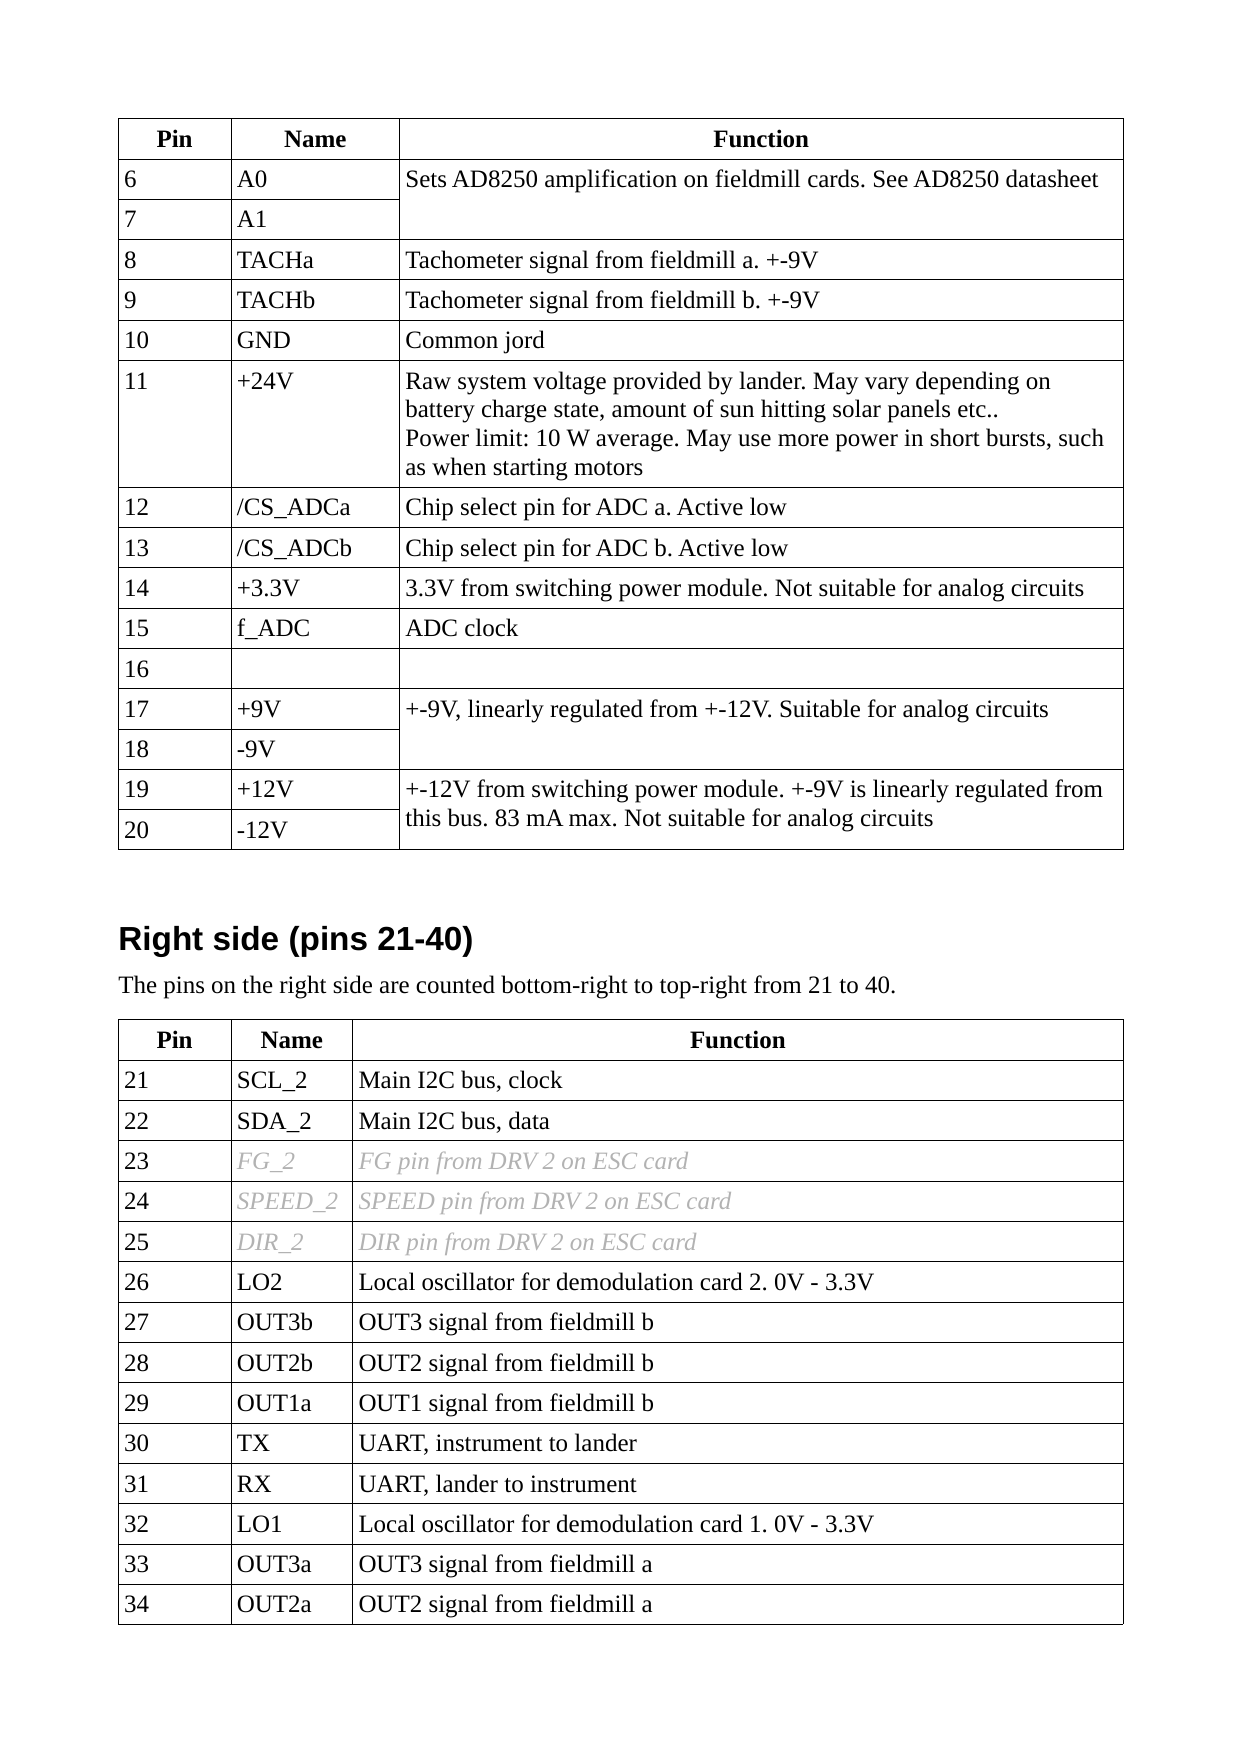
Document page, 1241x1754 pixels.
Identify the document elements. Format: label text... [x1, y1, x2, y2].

table_cell TACHb [232, 280, 399, 320]
table_cell DIR_2 [232, 1222, 352, 1261]
table_cell SDA_2 [232, 1101, 352, 1140]
table_cell 14 [119, 568, 231, 607]
table_cell Tachometer signal from fieldmill b. +-9V [400, 280, 1123, 320]
table_cell /CS_ADCa [232, 488, 399, 527]
table_cell 34 [119, 1585, 231, 1624]
table_cell A0 [232, 160, 399, 199]
table_cell Chip select pin for ADC b. Active low [400, 528, 1123, 567]
table_cell 22 [119, 1101, 231, 1140]
table_cell +-12V from switching power module. +-9V is linearly regulated from this bus. 83 mA max. Not suitable for analog circuits [400, 770, 1123, 849]
table_cell 9 [119, 280, 231, 320]
table_cell Common jord [400, 321, 1123, 360]
table_cell 24 [119, 1182, 231, 1221]
table_cell Main I2C bus, clock [353, 1061, 1123, 1100]
table_cell OUT2 signal from fieldmill b [353, 1343, 1123, 1382]
table_cell UART, lander to instrument [353, 1464, 1123, 1503]
table_cell 17 [119, 689, 231, 728]
table_cell OUT3 signal from fieldmill a [353, 1545, 1123, 1584]
table_cell 23 [119, 1141, 231, 1181]
table_cell DIR pin from DRV 2 on ESC card [353, 1222, 1123, 1261]
table_cell OUT3a [232, 1545, 352, 1584]
table_cell Local oscillator for demodulation card 2. 0V - 3.3V [353, 1262, 1123, 1302]
table_cell OUT3 signal from fieldmill b [353, 1303, 1123, 1342]
table_cell FG pin from DRV 2 on ESC card [353, 1141, 1123, 1181]
table_cell 15 [119, 609, 231, 648]
subtitle Right side (pins 21-40) [118, 919, 1122, 958]
text The pins on the right side are counted bottom-right to top-right from 21 to 40. [118, 970, 1122, 999]
table_cell 18 [119, 730, 231, 769]
table_cell 25 [119, 1222, 231, 1261]
table_cell +-9V, linearly regulated from +-12V. Suitable for analog circuits [400, 689, 1123, 769]
table_cell FG_2 [232, 1141, 352, 1181]
table_cell Tachometer signal from fieldmill a. +-9V [400, 240, 1123, 279]
table_cell 10 [119, 321, 231, 360]
table_cell 27 [119, 1303, 231, 1342]
table_cell RX [232, 1464, 352, 1503]
table_cell Sets AD8250 amplification on fieldmill cards. See AD8250 datasheet [400, 160, 1123, 239]
table_cell 31 [119, 1464, 231, 1503]
table_cell 7 [119, 200, 231, 239]
table_header Name [232, 1020, 352, 1060]
table_cell 33 [119, 1545, 231, 1584]
table_cell 6 [119, 160, 231, 199]
table_cell 20 [119, 810, 231, 849]
table_cell 19 [119, 770, 231, 809]
table_cell Main I2C bus, data [353, 1101, 1123, 1140]
table_cell 32 [119, 1504, 231, 1543]
table_cell 21 [119, 1061, 231, 1100]
table_cell SPEED_2 [232, 1182, 352, 1221]
table_cell LO1 [232, 1504, 352, 1543]
table_cell GND [232, 321, 399, 360]
table_header Function [400, 119, 1123, 158]
table_cell SCL_2 [232, 1061, 352, 1100]
table_header Name [232, 119, 399, 158]
table_cell -12V [232, 810, 399, 849]
table_cell +3.3V [232, 568, 399, 607]
table_cell Local oscillator for demodulation card 1. 0V - 3.3V [353, 1504, 1123, 1543]
table_cell -9V [232, 730, 399, 769]
table_cell TACHa [232, 240, 399, 279]
table_header Pin [119, 119, 231, 158]
table_cell 3.3V from switching power module. Not suitable for analog circuits [400, 568, 1123, 607]
table_cell +12V [232, 770, 399, 809]
table_cell 12 [119, 488, 231, 527]
table_cell +9V [232, 689, 399, 728]
table_cell LO2 [232, 1262, 352, 1302]
table_cell +24V [232, 361, 399, 487]
table_cell OUT1a [232, 1383, 352, 1422]
table_cell 13 [119, 528, 231, 567]
table_cell 16 [119, 649, 231, 688]
table_cell 26 [119, 1262, 231, 1302]
table_cell TX [232, 1424, 352, 1463]
table_cell f_ADC [232, 609, 399, 648]
table_cell 30 [119, 1424, 231, 1463]
table_cell UART, instrument to lander [353, 1424, 1123, 1463]
table_cell SPEED pin from DRV 2 on ESC card [353, 1182, 1123, 1221]
table_header Pin [119, 1020, 231, 1060]
table_cell /CS_ADCb [232, 528, 399, 567]
table_cell ADC clock [400, 609, 1123, 648]
table_cell OUT2b [232, 1343, 352, 1382]
table_cell OUT3b [232, 1303, 352, 1342]
table_cell 11 [119, 361, 231, 487]
table_cell OUT2a [232, 1585, 352, 1624]
table_cell Raw system voltage provided by lander. May vary depending on battery charge state, amount of sun hitting solar panels etc.. Power limit: 10 W average. May use more power in short bursts, such as when starting motors [400, 361, 1123, 487]
table_cell Chip select pin for ADC a. Active low [400, 488, 1123, 527]
table_cell 29 [119, 1383, 231, 1422]
table_cell [232, 649, 399, 688]
table_cell 28 [119, 1343, 231, 1382]
table_cell 8 [119, 240, 231, 279]
table_cell OUT2 signal from fieldmill a [353, 1585, 1123, 1624]
table_header Function [353, 1020, 1123, 1060]
table_cell OUT1 signal from fieldmill b [353, 1383, 1123, 1422]
table_cell A1 [232, 200, 399, 239]
table_cell [400, 649, 1123, 688]
